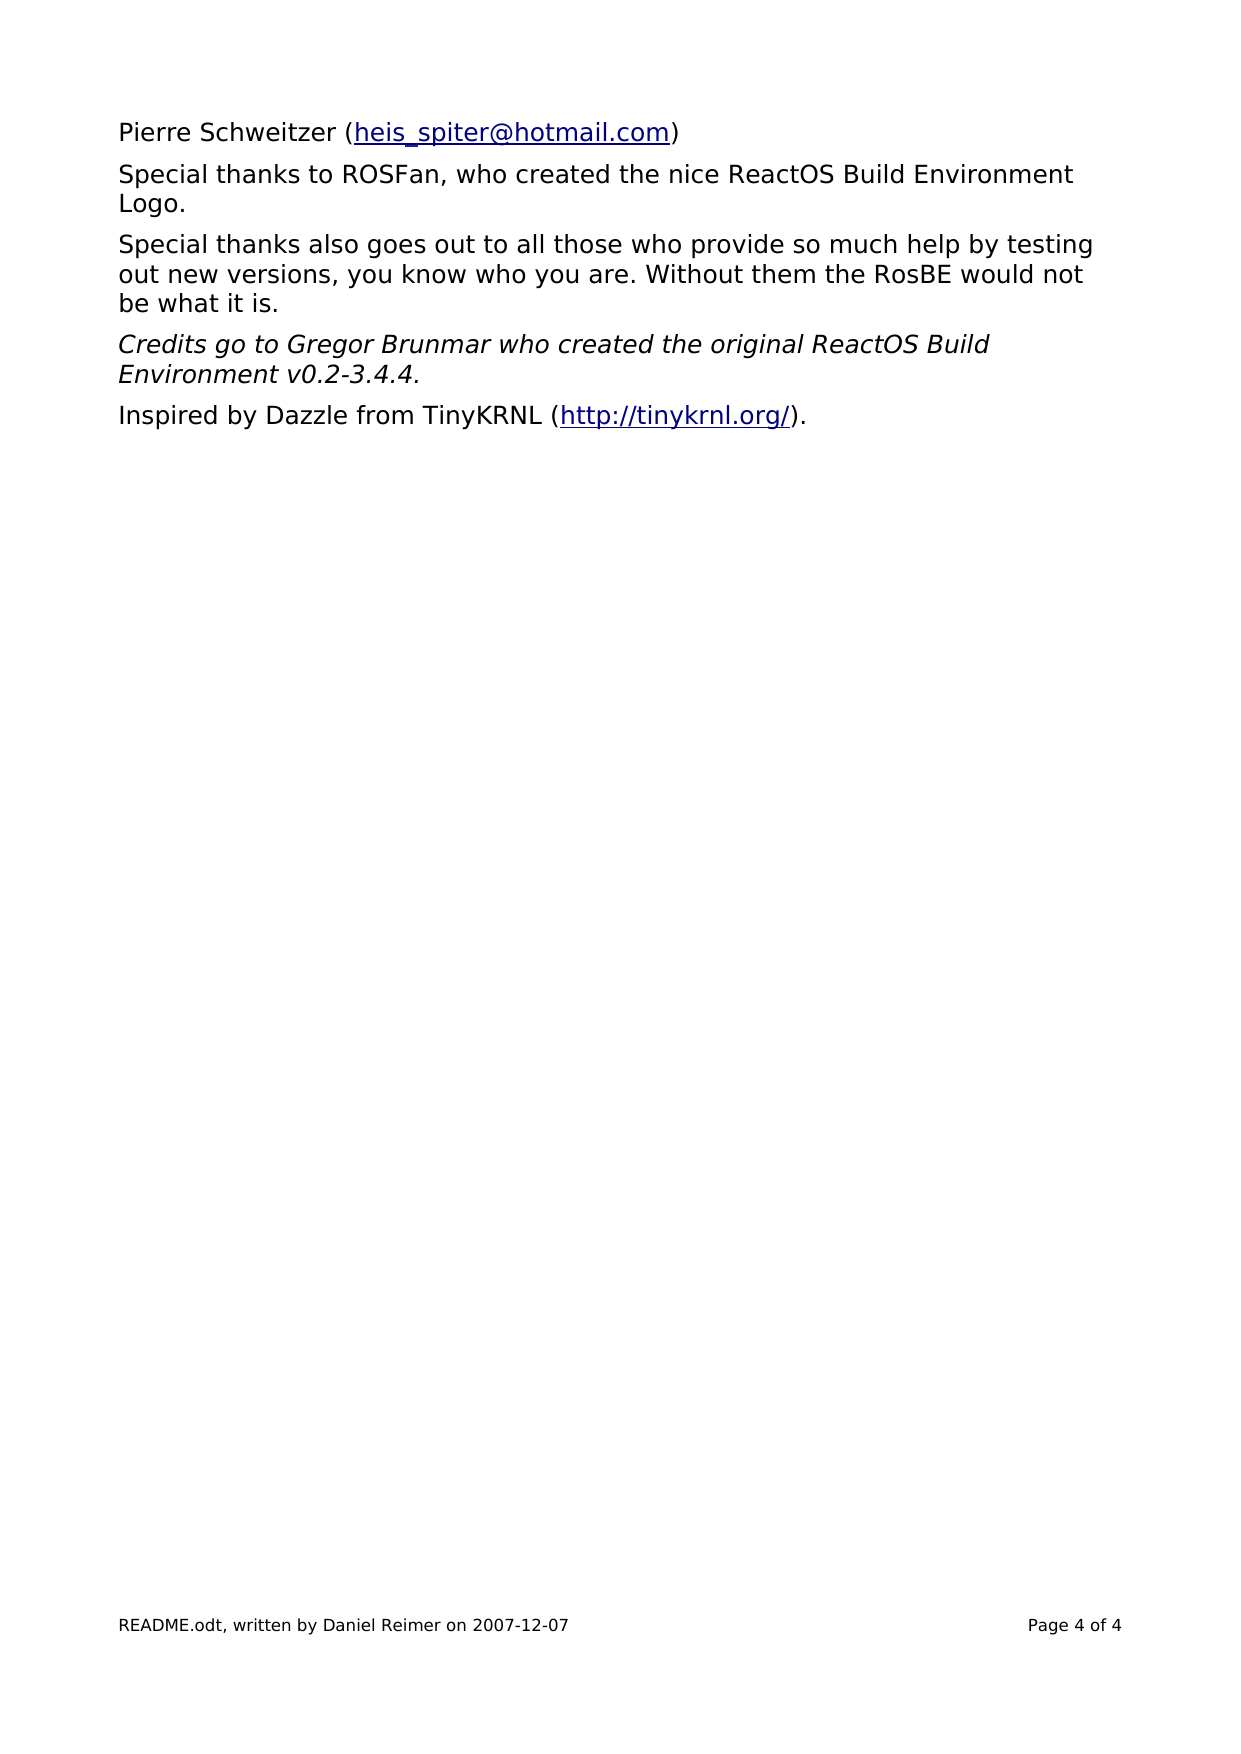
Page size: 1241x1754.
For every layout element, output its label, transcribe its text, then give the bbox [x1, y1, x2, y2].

text Special thanks to ROSFan, who created the nice ReactOS Build Environment Logo. [118, 160, 1122, 218]
text Pierre Schweitzer (heis_spiter@hotmail.com) [118, 118, 1122, 147]
text Credits go to Gregor Brunmar who created the original ReactOS Build Environment v0.2-3.4.4. [118, 331, 1122, 389]
text Special thanks also goes out to all those who provide so much help by testing out new versions, you know who you are. Without them the RosBE would not be what it is. [118, 231, 1122, 318]
text Inspired by Dazzle from TinyKRNL (http://tinykrnl.org/). [118, 401, 1122, 431]
